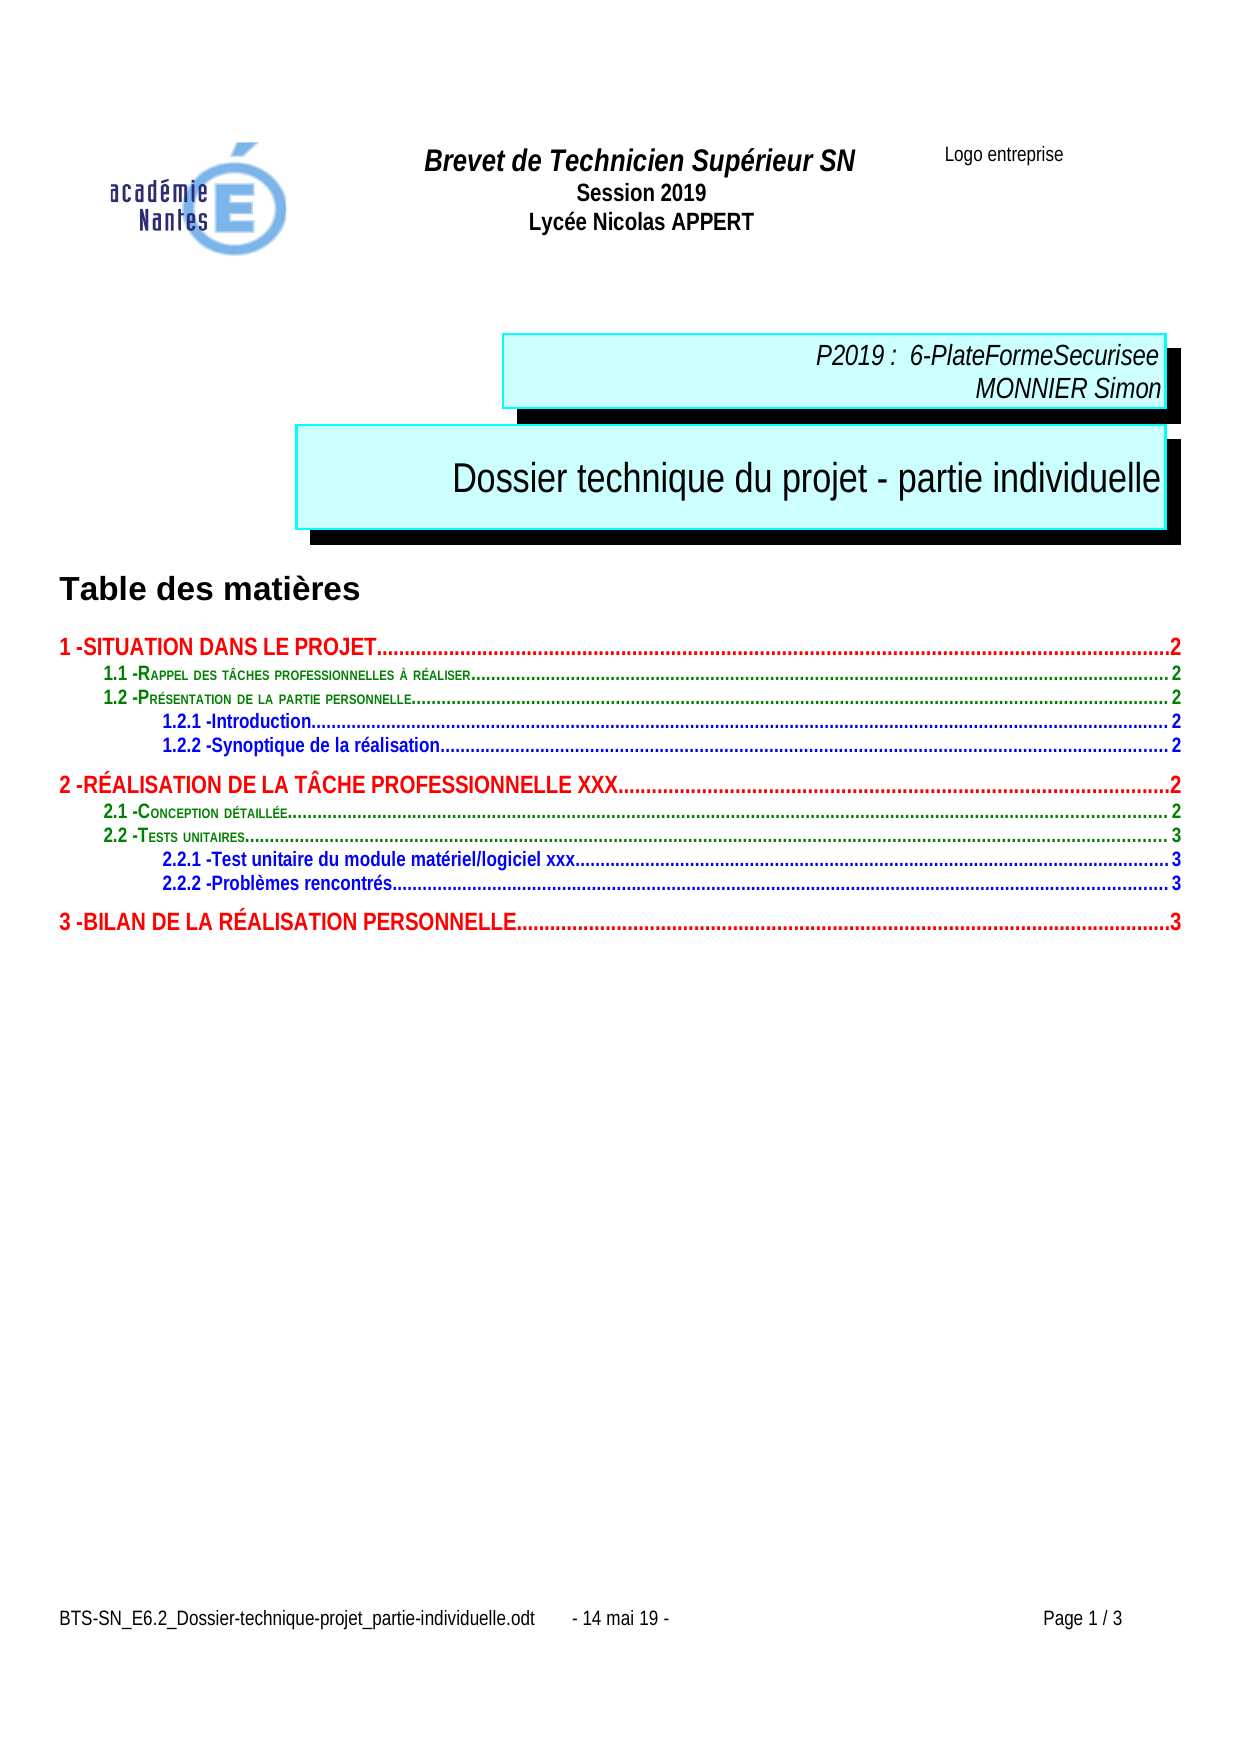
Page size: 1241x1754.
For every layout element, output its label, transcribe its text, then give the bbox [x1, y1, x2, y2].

text P2019 : 6-PlateFormeSecurisee [504, 335, 1164, 366]
text 2.1 -Conception détaillée 2 [103, 798, 1181, 822]
picture [110, 142, 287, 256]
text 1.1 -Rappel des tâches professionnelles à réaliser 2 [103, 661, 1181, 685]
text 1.2.2 -Synoptique de la réalisation 2 [162, 733, 1181, 757]
text 2 -Réalisation de la tâche professionnelle xxx 2 [59, 769, 1181, 798]
text 1.2.1 -Introduction 2 [162, 709, 1181, 733]
text 2.2.2 -Problèmes rencontrés 3 [162, 870, 1181, 894]
subtitle Table des matières [59, 570, 1181, 607]
text MONNIER Simon [504, 366, 1164, 407]
text 2.2 -Tests unitaires 3 [103, 822, 1181, 846]
text 3 -Bilan de la réalisation personnelle 3 [59, 907, 1181, 936]
text 2.2.1 -Test unitaire du module matériel/logiciel xxx 3 [162, 846, 1181, 870]
text 1.2 -Présentation de la partie personnelle 2 [103, 685, 1181, 709]
text 1 -Situation dans le projet 2 [59, 632, 1181, 661]
text Dossier technique du projet - partie individuelle [298, 448, 1164, 496]
